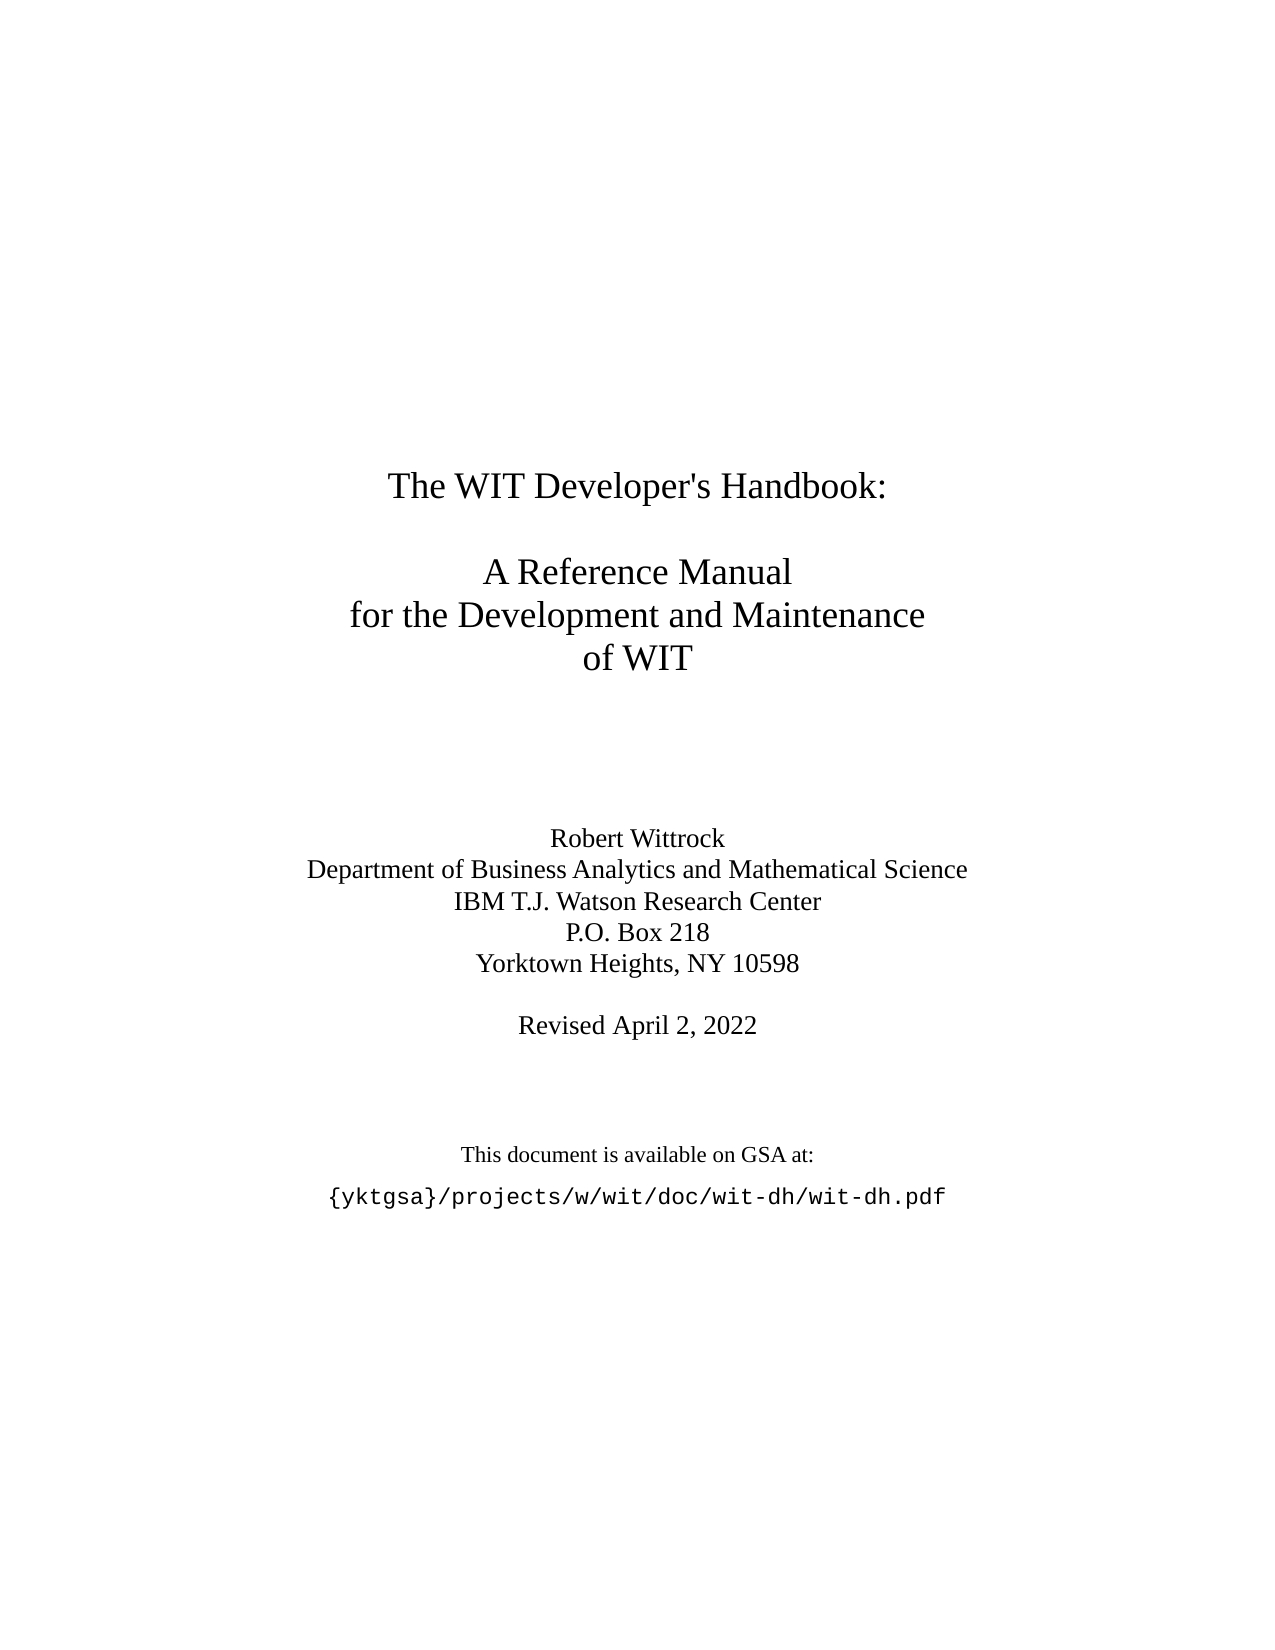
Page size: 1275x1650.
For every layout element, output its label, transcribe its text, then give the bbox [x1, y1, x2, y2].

text This document is available on GSA at: [118, 1141, 1157, 1167]
text Yorktown Heights, NY 10598 [118, 947, 1157, 978]
text A Reference Manual [118, 549, 1157, 592]
text Robert Wittrock [118, 822, 1157, 854]
text Department of Business Analytics and Mathematical Science [118, 854, 1157, 885]
text of WIT [118, 636, 1157, 679]
text IBM T.J. Watson Research Center [118, 885, 1157, 916]
text for the Development and Maintenance [118, 592, 1157, 636]
text P.O. Box 218 [118, 916, 1157, 947]
text Revised April 2, 2022 [118, 1009, 1157, 1041]
text The WIT Developer's Handbook: [118, 463, 1157, 506]
text {yktgsa}/projects/w/wit/doc/wit-dh/wit-dh.pdf [117, 1186, 1157, 1211]
